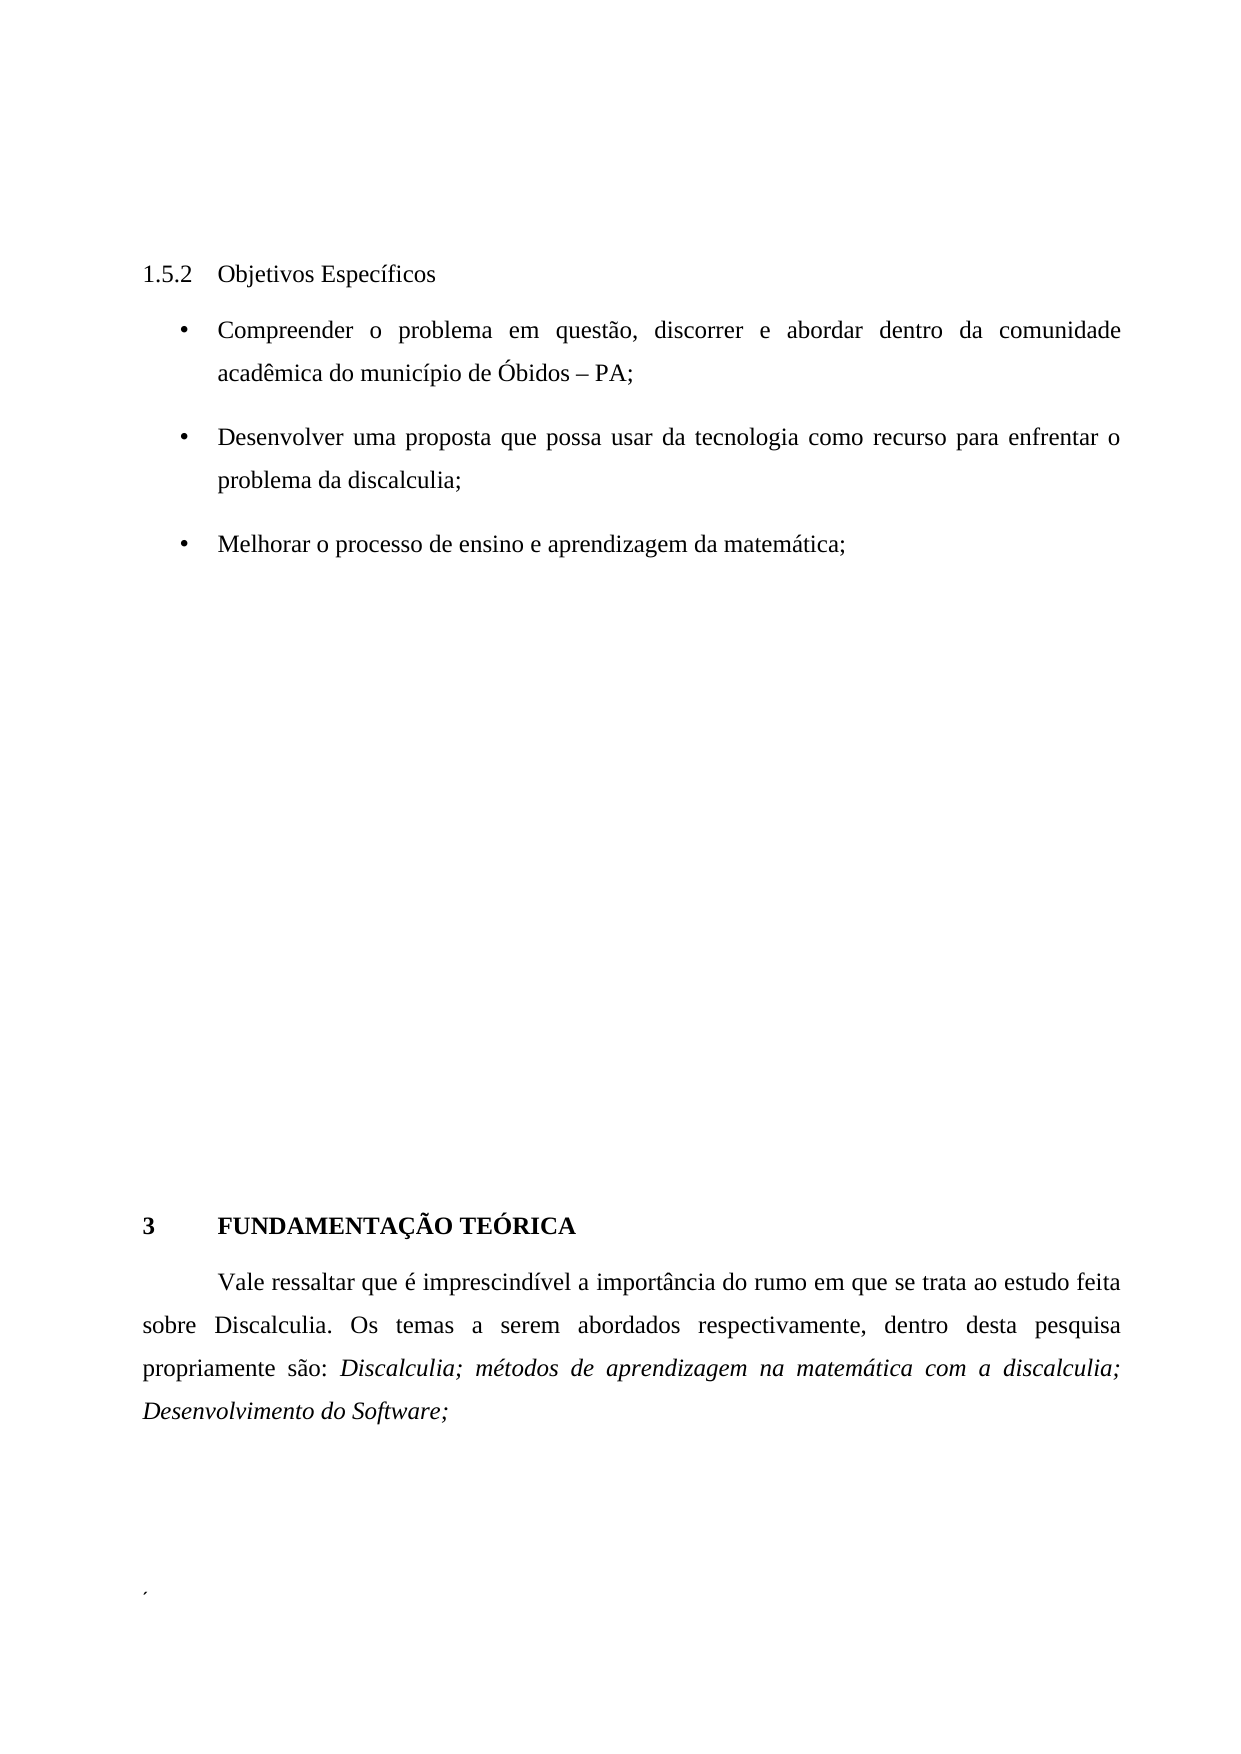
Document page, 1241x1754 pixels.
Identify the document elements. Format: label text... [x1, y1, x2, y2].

subtitle 3 FUNDAMENTAÇÃO TEÓRICA [142, 1211, 1122, 1240]
list Compreender o problema em questão, discorrer e abordar dentro da comunidade acadêmica do município de Óbidos – PA; [180, 315, 1122, 387]
text Vale ressaltar que é imprescindível a importância do rumo em que se trata ao estudo feita sobre Discalculia. Os temas a serem abordados respectivamente, dentro desta pesquisa propriamente são: Discalculia; métodos de aprendizagem na matemática com a discalculia; Desenvolvimento do Software; [142, 1267, 1122, 1425]
list Melhorar o processo de ensino e aprendizagem da matemática; [180, 529, 1122, 558]
subtitle 1.5.2 Objetivos Específicos [142, 259, 1122, 288]
list Desenvolver uma proposta que possa usar da tecnologia como recurso para enfrentar o problema da discalculia; [180, 422, 1122, 494]
